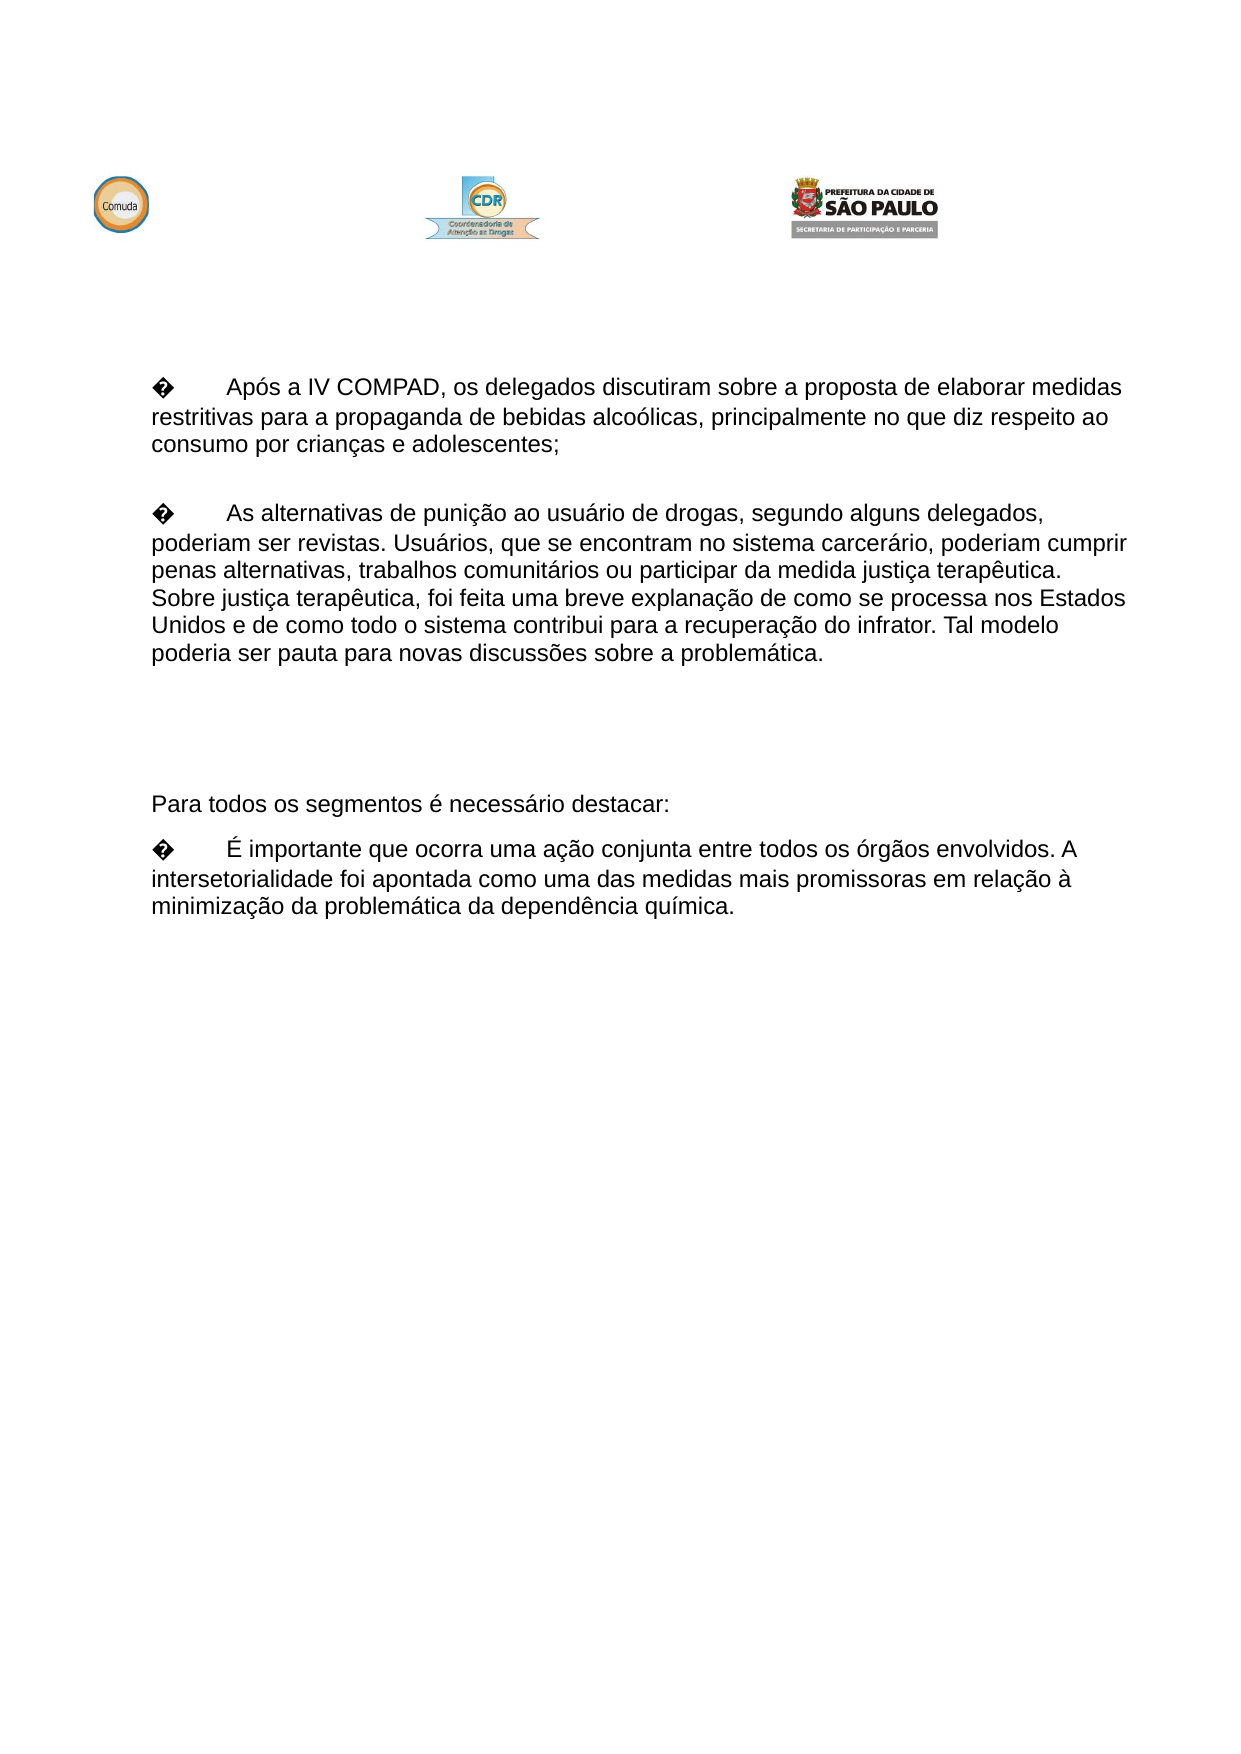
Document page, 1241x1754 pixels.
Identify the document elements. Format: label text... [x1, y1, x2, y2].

text Para todos os segmentos é necessário destacar: [151, 790, 683, 817]
picture [93, 163, 955, 255]
text � Após a IV COMPAD, os delegados discutiram sobre a proposta de elaborar medidas restritivas para a propaganda de bebidas alcoólicas, principalmente no que diz respeito ao consumo por crianças e adolescentes; [151, 370, 1133, 458]
text � As alternativas de punição ao usuário de drogas, segundo alguns delegados, poderiam ser revistas. Usuários, que se encontram no sistema carcerário, poderiam cumprir penas alternativas, trabalhos comunitários ou participar da medida justiça terapêutica. Sobre justiça terapêutica, foi feita uma breve explanação de como se processa nos Estados Unidos e de como todo o sistema contribui para a recuperação do infrator. Tal modelo poderia ser pauta para novas discussões sobre a problemática. [151, 496, 1133, 667]
text � É importante que ocorra uma ação conjunta entre todos os órgãos envolvidos. A intersetorialidade foi apontada como uma das medidas mais promissoras em relação à minimização da problemática da dependência química. [151, 832, 1133, 920]
